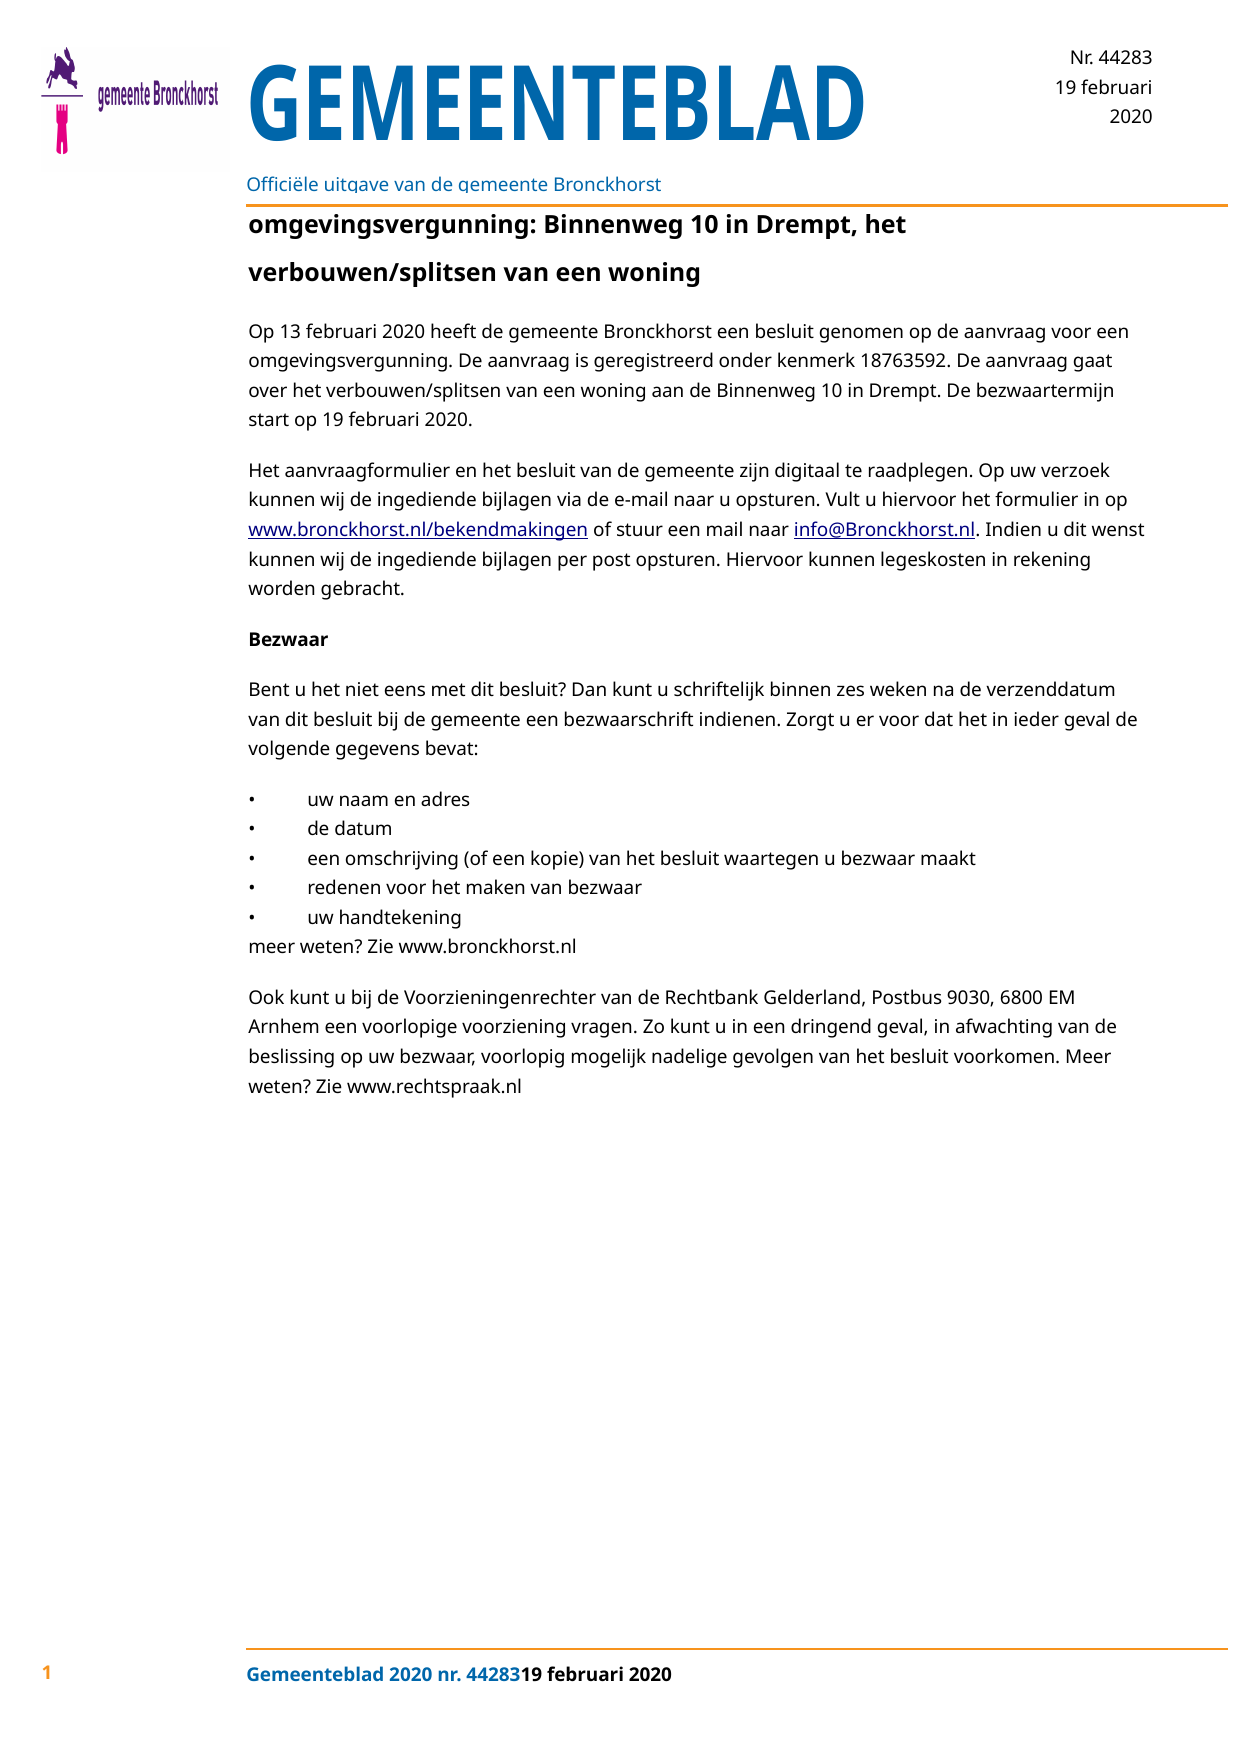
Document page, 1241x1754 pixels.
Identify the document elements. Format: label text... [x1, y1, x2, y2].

text Op 13 februari 2020 heeft de gemeente Bronckhorst een besluit genomen op de aanvraag voor een omgevingsvergunning. De aanvraag is geregistreerd onder kenmerk 18763592. De aanvraag gaat over het verbouwen/splitsen van een woning aan de Binnenweg 10 in Drempt. De bezwaartermijn start op 19 februari 2020. [248, 318, 1152, 432]
list redenen voor het maken van bezwaar [248, 874, 1152, 900]
list een omschrijving (of een kopie) van het besluit waartegen u bezwaar maakt [248, 845, 1152, 871]
list de datum [248, 815, 1152, 841]
text omgevingsvergunning: Binnenweg 10 in Drempt, het verbouwen/splitsen van een woning [248, 207, 1152, 288]
text Bezwaar [248, 626, 1152, 652]
text Het aanvraagformulier en het besluit van de gemeente zijn digitaal te raadplegen. Op uw verzoek kunnen wij de ingediende bijlagen via de e-mail naar u opsturen. Vult u hiervoor het formulier in op www.bronckhorst.nl/bekendmakingen of stuur een mail naar info@Bronckhorst.nl. Indien u dit wenst kunnen wij de ingediende bijlagen per post opsturen. Hiervoor kunnen legeskosten in rekening worden gebracht. [248, 457, 1152, 601]
list uw handtekening [248, 904, 1152, 930]
picture [41, 47, 231, 172]
text Bent u het niet eens met dit besluit? Dan kunt u schriftelijk binnen zes weken na de verzenddatum van dit besluit bij de gemeente een bezwaarschrift indienen. Zorgt u er voor dat het in ieder geval de volgende gegevens bevat: [248, 676, 1152, 761]
text meer weten? Zie www.bronckhorst.nl [248, 934, 1152, 959]
text Ook kunt u bij de Voorzieningenrechter van de Rechtbank Gelderland, Postbus 9030, 6800 EM Arnhem een voorlopige voorziening vragen. Zo kunt u in een dringend geval, in afwachting van de beslissing op uw bezwaar, voorlopig mogelijk nadelige gevolgen van het besluit voorkomen. Meer weten? Zie www.rechtspraak.nl [248, 984, 1152, 1099]
list uw naam en adres [248, 786, 1152, 812]
